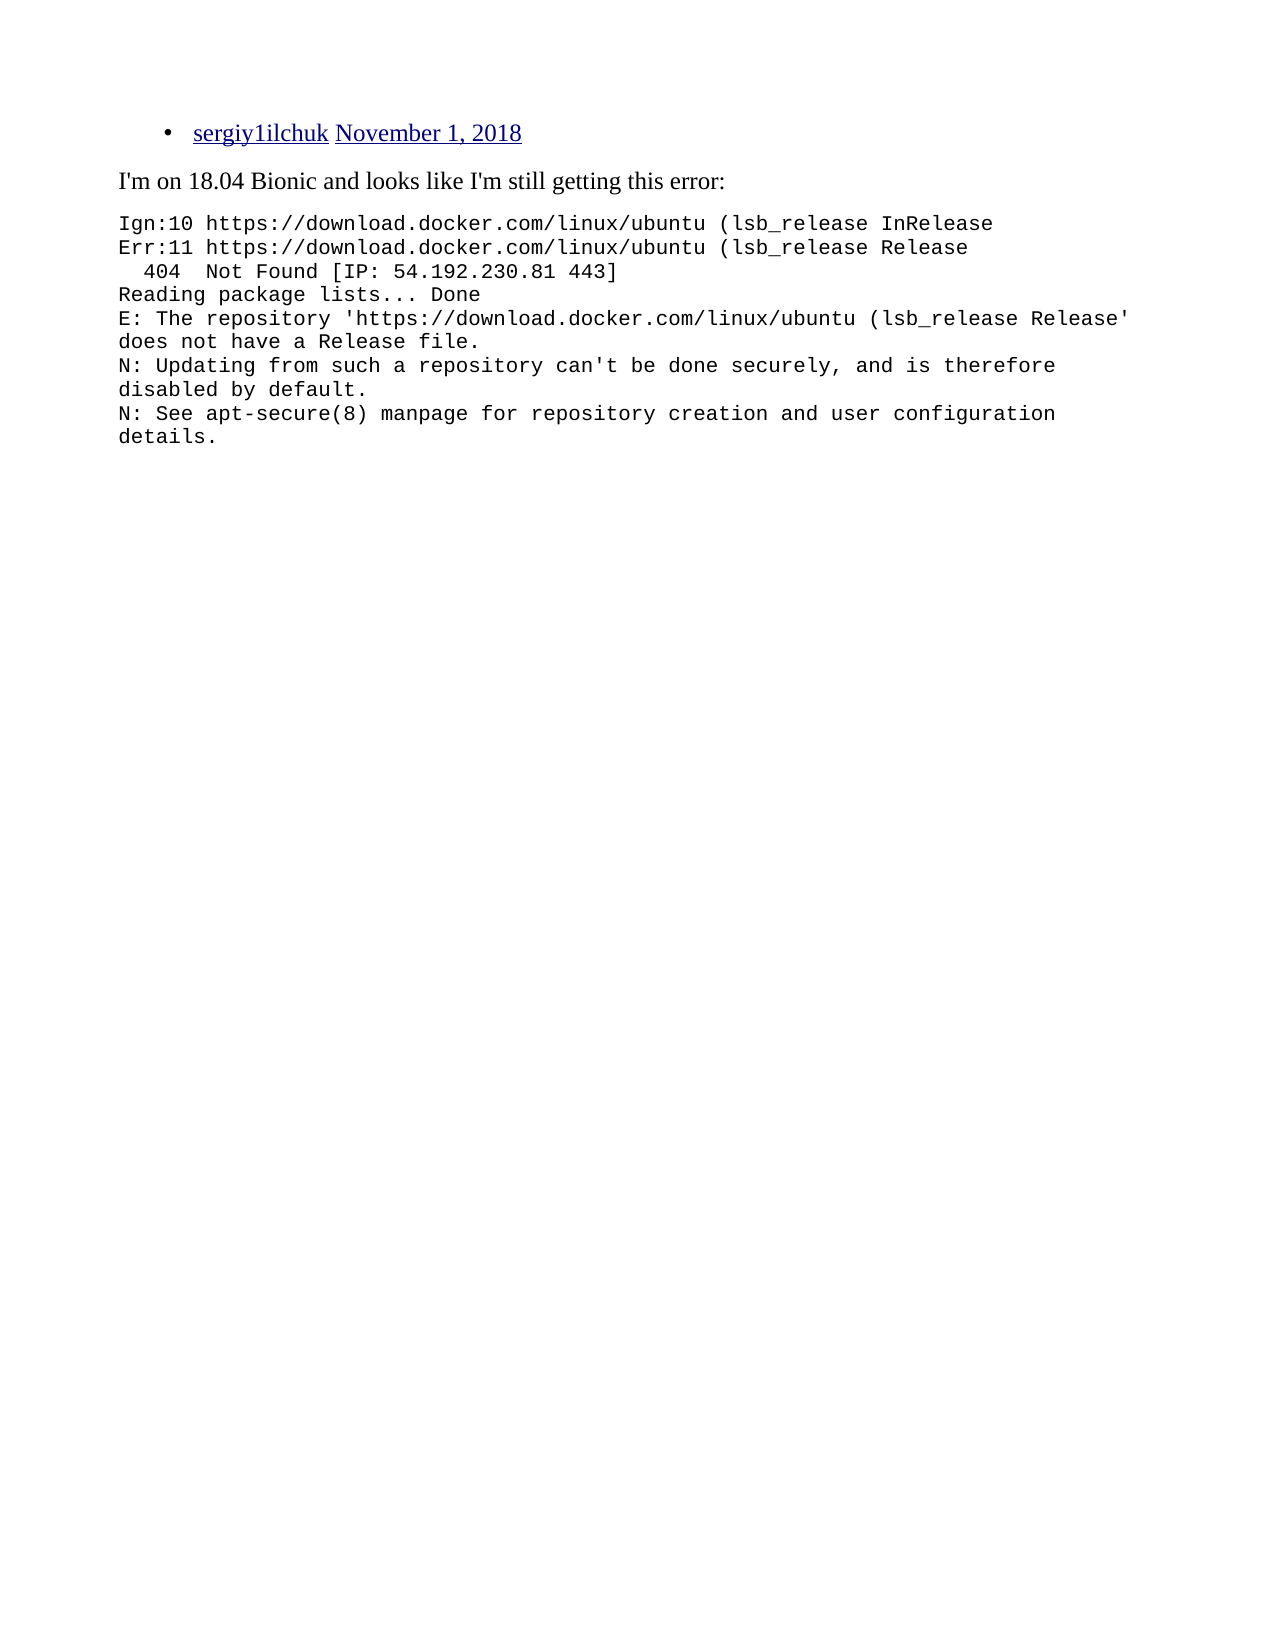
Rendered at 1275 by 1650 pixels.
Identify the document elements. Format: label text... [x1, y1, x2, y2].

list sergiy1ilchuk November 1, 2018 [164, 118, 1157, 147]
text N: Updating from such a repository can't be done securely, and is therefore disabled by default. [118, 355, 1157, 402]
text 404 Not Found [IP: 54.192.230.81 443] [118, 261, 1157, 284]
text Err:11 https://download.docker.com/linux/ubuntu (lsb_release Release [118, 237, 1157, 261]
text I'm on 18.04 Bionic and looks like I'm still getting this error: [118, 166, 1157, 194]
text N: See apt-secure(8) manpage for repository creation and user configuration details. [118, 402, 1157, 450]
text E: The repository 'https://download.docker.com/linux/ubuntu (lsb_release Release' does not have a Release file. [118, 308, 1157, 355]
text Reading package lists... Done [118, 284, 1157, 308]
text Ign:10 https://download.docker.com/linux/ubuntu (lsb_release InRelease [118, 213, 1157, 237]
